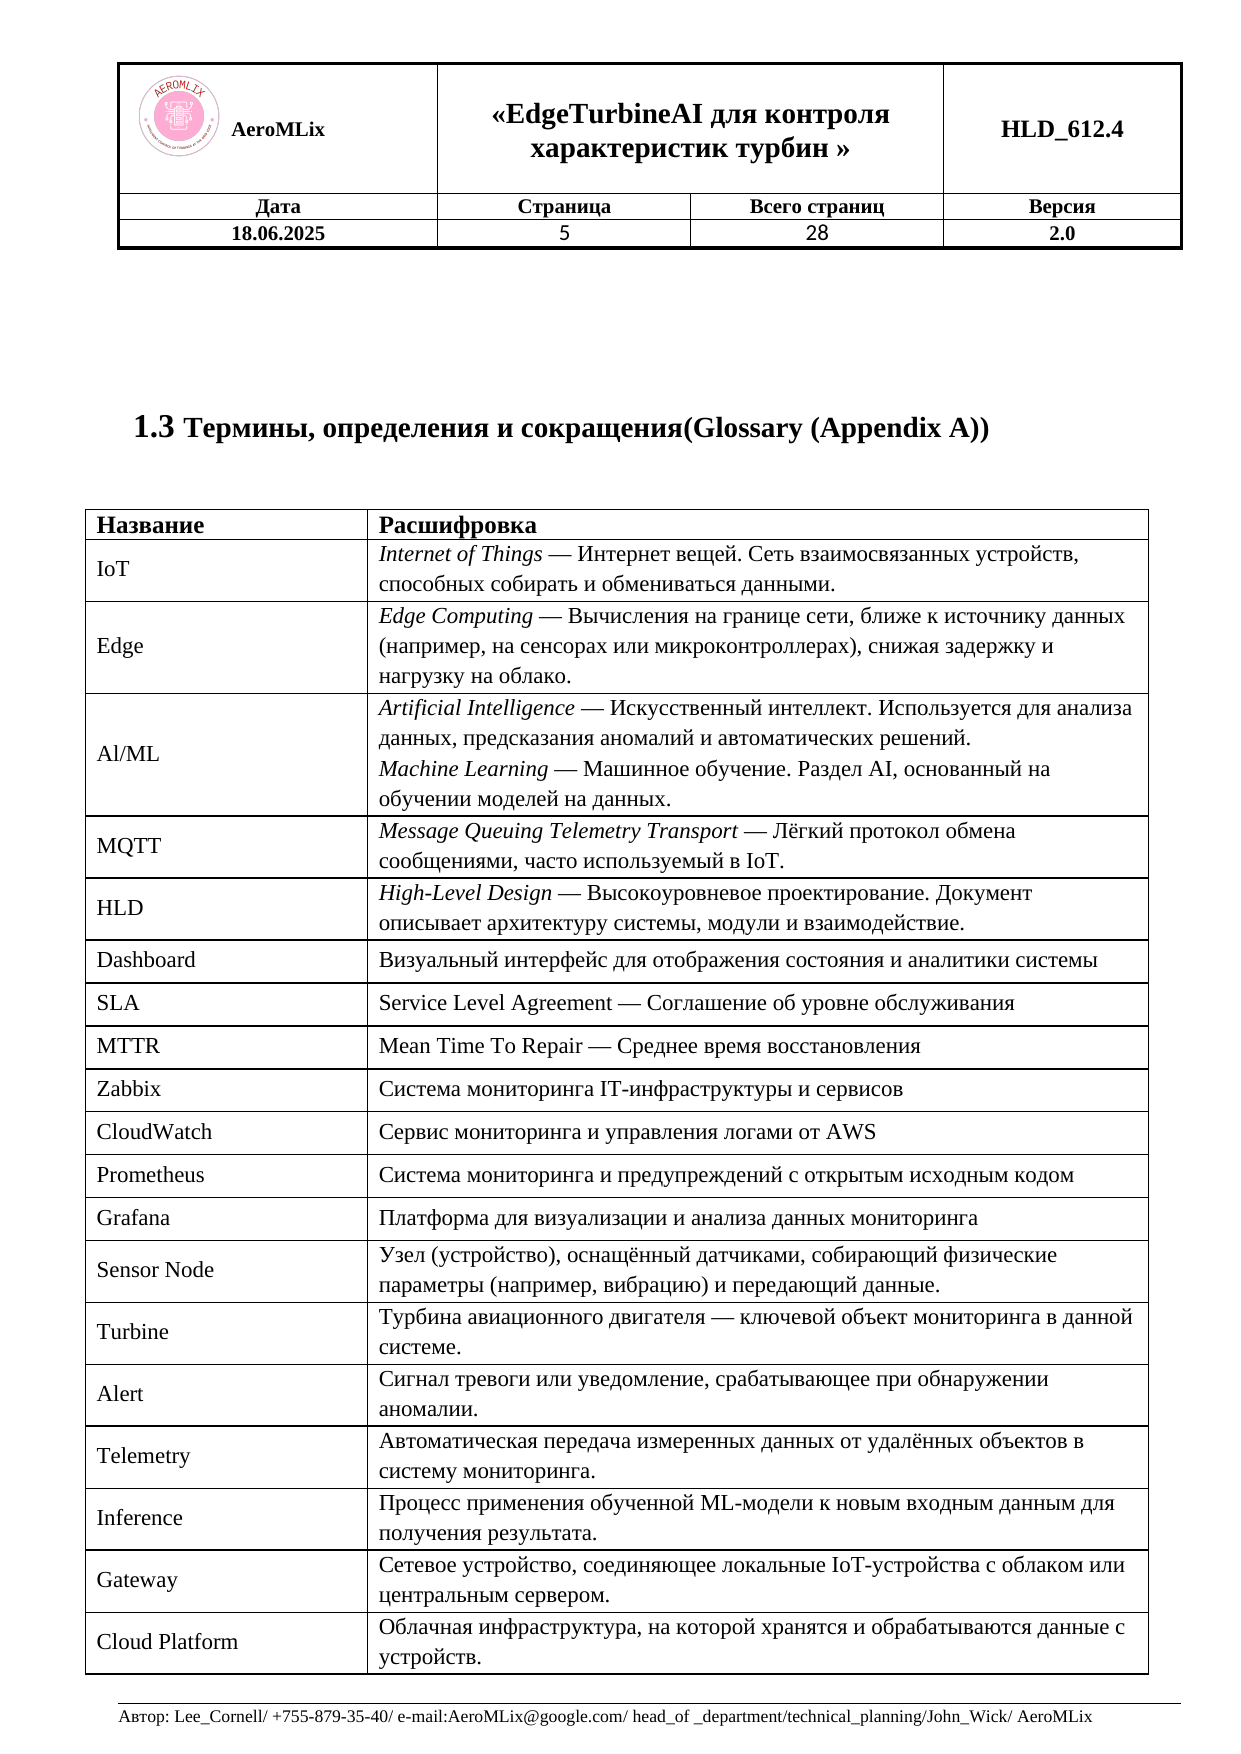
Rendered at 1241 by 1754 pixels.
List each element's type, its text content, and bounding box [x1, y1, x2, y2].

table_cell MQTT [86, 817, 367, 877]
table_cell Turbine [86, 1303, 367, 1363]
table_cell Платформа для визуализации и анализа данных мониторинга [368, 1198, 1148, 1239]
table_cell Internet of Things — Интернет вещей. Сеть взаимосвязанных устройств, способных собирать и обмениваться данными. [368, 540, 1148, 601]
table_cell Система мониторинга IT-инфраструктуры и сервисов [368, 1070, 1148, 1111]
table_cell HLD [86, 879, 367, 939]
table_cell Alert [86, 1365, 367, 1425]
table_cell Gateway [86, 1551, 367, 1611]
table_cell IoT [86, 540, 367, 601]
table_cell Edge [86, 602, 367, 693]
table_cell Визуальный интерфейс для отображения состояния и аналитики системы [368, 941, 1148, 982]
table_cell Cloud Platform [86, 1613, 367, 1673]
table_cell Message Queuing Telemetry Transport — Лёгкий протокол обмена сообщениями, часто используемый в IoT. [368, 817, 1148, 877]
table_cell Artificial Intelligence — Искусственный интеллект. Используется для анализа данных, предсказания аномалий и автоматических решений. Machine Learning — Машинное обучение. Раздел AI, основанный на обучении моделей на данных. [368, 694, 1148, 815]
table_cell Облачная инфраструктура, на которой хранятся и обрабатываются данные с устройств. [368, 1613, 1148, 1673]
table_cell SLA [86, 984, 367, 1025]
table_cell Турбина авиационного двигателя — ключевой объект мониторинга в данной системе. [368, 1303, 1148, 1363]
table_cell Al/ML [86, 694, 367, 815]
table_cell Сигнал тревоги или уведомление, срабатывающее при обнаружении аномалии. [368, 1365, 1148, 1425]
table_cell Сетевое устройство, соединяющее локальные IoT-устройства с облаком или центральным сервером. [368, 1551, 1148, 1611]
table_cell Узел (устройство), оснащённый датчиками, собирающий физические параметры (например, вибрацию) и передающий данные. [368, 1241, 1148, 1301]
table_cell Prometheus [86, 1155, 367, 1197]
table_header Название [86, 510, 367, 538]
table_cell Система мониторинга и предупреждений с открытым исходным кодом [368, 1155, 1148, 1197]
table_cell Dashboard [86, 941, 367, 982]
table_cell MTTR [86, 1027, 367, 1068]
table_cell Автоматическая передача измеренных данных от удалённых объектов в систему мониторинга. [368, 1427, 1148, 1487]
subtitle Термины, определения и сокращения(Glossary (Appendix A)) [133, 406, 1181, 444]
table_cell Zabbix [86, 1070, 367, 1111]
table_cell Grafana [86, 1198, 367, 1239]
table_cell Telemetry [86, 1427, 367, 1487]
picture [138, 75, 220, 157]
table_cell Сервис мониторинга и управления логами от AWS [368, 1112, 1148, 1154]
table_cell CloudWatch [86, 1112, 367, 1154]
table_cell Sensor Node [86, 1241, 367, 1301]
table_header Расшифровка [368, 510, 1148, 538]
table_cell Edge Computing — Вычисления на границе сети, ближе к источнику данных (например, на сенсорах или микроконтроллерах), снижая задержку и нагрузку на облако. [368, 602, 1148, 693]
table_cell Inference [86, 1489, 367, 1549]
table_cell Mean Time To Repair — Среднее время восстановления [368, 1027, 1148, 1068]
table_cell Процесс применения обученной ML-модели к новым входным данным для получения результата. [368, 1489, 1148, 1549]
table_cell High-Level Design — Высокоуровневое проектирование. Документ описывает архитектуру системы, модули и взаимодействие. [368, 879, 1148, 939]
table_cell Service Level Agreement — Соглашение об уровне обслуживания [368, 984, 1148, 1025]
